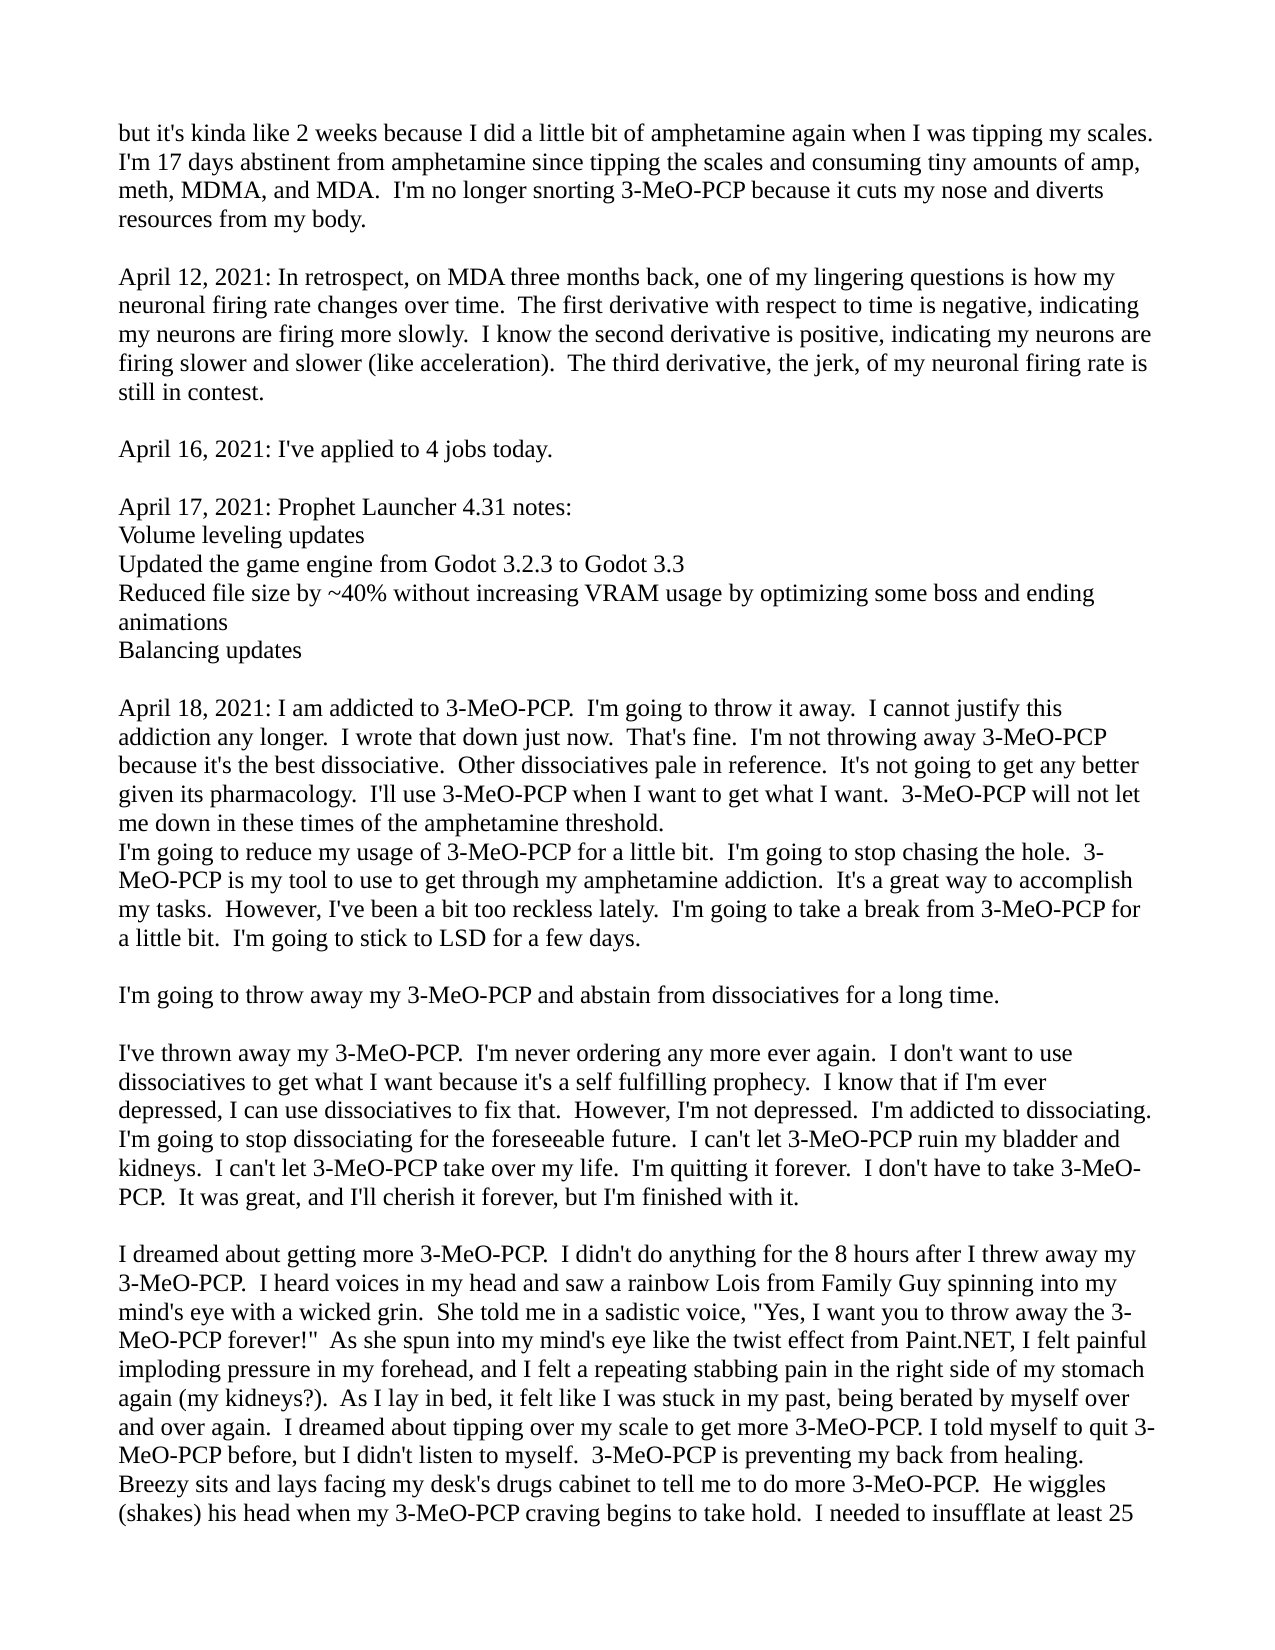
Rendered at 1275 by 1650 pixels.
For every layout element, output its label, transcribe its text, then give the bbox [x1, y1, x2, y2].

text I've thrown away my 3-MeO-PCP. I'm never ordering any more ever again. I don't want to use dissociatives to get what I want because it's a self fulfilling prophecy. I know that if I'm ever depressed, I can use dissociatives to fix that. However, I'm not depressed. I'm addicted to dissociating. I'm going to stop dissociating for the foreseeable future. I can't let 3-MeO-PCP ruin my bladder and kidneys. I can't let 3-MeO-PCP take over my life. I'm quitting it forever. I don't have to take 3-MeO-PCP. It was great, and I'll cherish it forever, but I'm finished with it. [118, 1038, 1157, 1211]
text April 17, 2021: Prophet Launcher 4.31 notes: [118, 492, 1157, 521]
text April 16, 2021: I've applied to 4 jobs today. [118, 434, 1157, 463]
text but it's kinda like 2 weeks because I did a little bit of amphetamine again when I was tipping my scales. I'm 17 days abstinent from amphetamine since tipping the scales and consuming tiny amounts of amp, meth, MDMA, and MDA. I'm no longer snorting 3-MeO-PCP because it cuts my nose and diverts resources from my body. [118, 118, 1157, 233]
text I dreamed about getting more 3-MeO-PCP. I didn't do anything for the 8 hours after I threw away my 3-MeO-PCP. I heard voices in my head and saw a rainbow Lois from Family Guy spinning into my mind's eye with a wicked grin. She told me in a sadistic voice, "Yes, I want you to throw away the 3-MeO-PCP forever!" As she spun into my mind's eye like the twist effect from Paint.NET, I felt painful imploding pressure in my forehead, and I felt a repeating stabbing pain in the right side of my stomach again (my kidneys?). As I lay in bed, it felt like I was stuck in my past, being berated by myself over and over again. I dreamed about tipping over my scale to get more 3-MeO-PCP. I told myself to quit 3-MeO-PCP before, but I didn't listen to myself. 3-MeO-PCP is preventing my back from healing. Breezy sits and lays facing my desk's drugs cabinet to tell me to do more 3-MeO-PCP. He wiggles (shakes) his head when my 3-MeO-PCP craving begins to take hold. I needed to insufflate at least 25 [118, 1239, 1157, 1527]
text I'm going to throw away my 3-MeO-PCP and abstain from dissociatives for a long time. [118, 981, 1157, 1009]
text Volume leveling updates [118, 521, 1157, 549]
text Balancing updates [118, 636, 1157, 664]
text April 18, 2021: I am addicted to 3-MeO-PCP. I'm going to throw it away. I cannot justify this addiction any longer. I wrote that down just now. That's fine. I'm not throwing away 3-MeO-PCP because it's the best dissociative. Other dissociatives pale in reference. It's not going to get any better given its pharmacology. I'll use 3-MeO-PCP when I want to get what I want. 3-MeO-PCP will not let me down in these times of the amphetamine threshold. [118, 693, 1157, 837]
text Updated the game engine from Godot 3.2.3 to Godot 3.3 [118, 549, 1157, 578]
text I'm going to reduce my usage of 3-MeO-PCP for a little bit. I'm going to stop chasing the hole. 3-MeO-PCP is my tool to use to get through my amphetamine addiction. It's a great way to accomplish my tasks. However, I've been a bit too reckless lately. I'm going to take a break from 3-MeO-PCP for a little bit. I'm going to stick to LSD for a few days. [118, 837, 1157, 952]
text April 12, 2021: In retrospect, on MDA three months back, one of my lingering questions is how my neuronal firing rate changes over time. The first derivative with respect to time is negative, indicating my neurons are firing more slowly. I know the second derivative is positive, indicating my neurons are firing slower and slower (like acceleration). The third derivative, the jerk, of my neuronal firing rate is still in contest. [118, 262, 1157, 406]
text Reduced file size by ~40% without increasing VRAM usage by optimizing some boss and ending animations [118, 578, 1157, 636]
